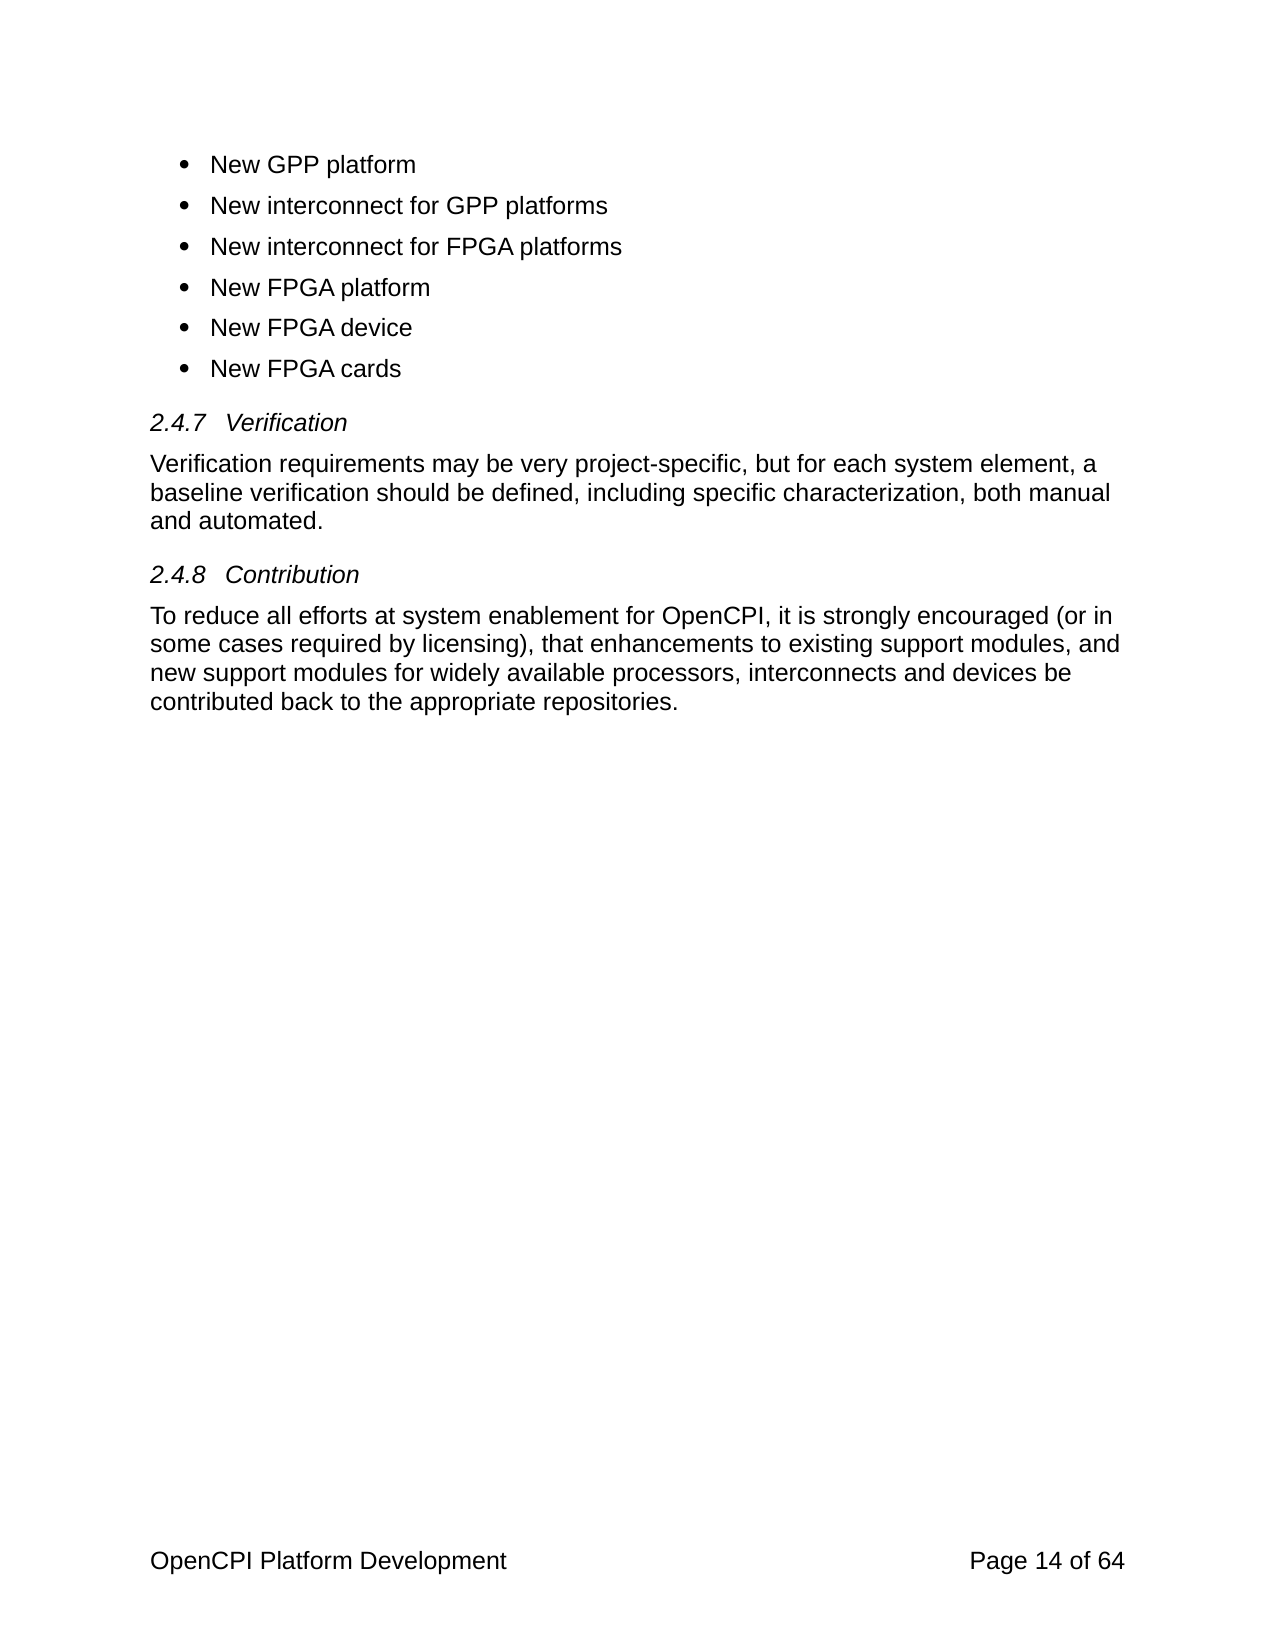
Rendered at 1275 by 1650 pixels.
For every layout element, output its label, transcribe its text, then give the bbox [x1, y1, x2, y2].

text Verification requirements may be very project-specific, but for each system element, a baseline verification should be defined, including specific characterization, both manual and automated. [150, 449, 1125, 535]
list New FPGA cards [180, 354, 1125, 383]
subtitle Verification [150, 408, 1125, 437]
list New FPGA platform [180, 272, 1125, 301]
list New FPGA device [180, 313, 1125, 342]
list New interconnect for FPGA platforms [180, 232, 1125, 261]
list New GPP platform [180, 150, 1125, 179]
list New interconnect for GPP platforms [180, 191, 1125, 220]
subtitle Contribution [150, 560, 1125, 589]
text To reduce all efforts at system enablement for OpenCPI, it is strongly encouraged (or in some cases required by licensing), that enhancements to existing support modules, and new support modules for widely available processors, interconnects and devices be contributed back to the appropriate repositories. [150, 601, 1125, 716]
